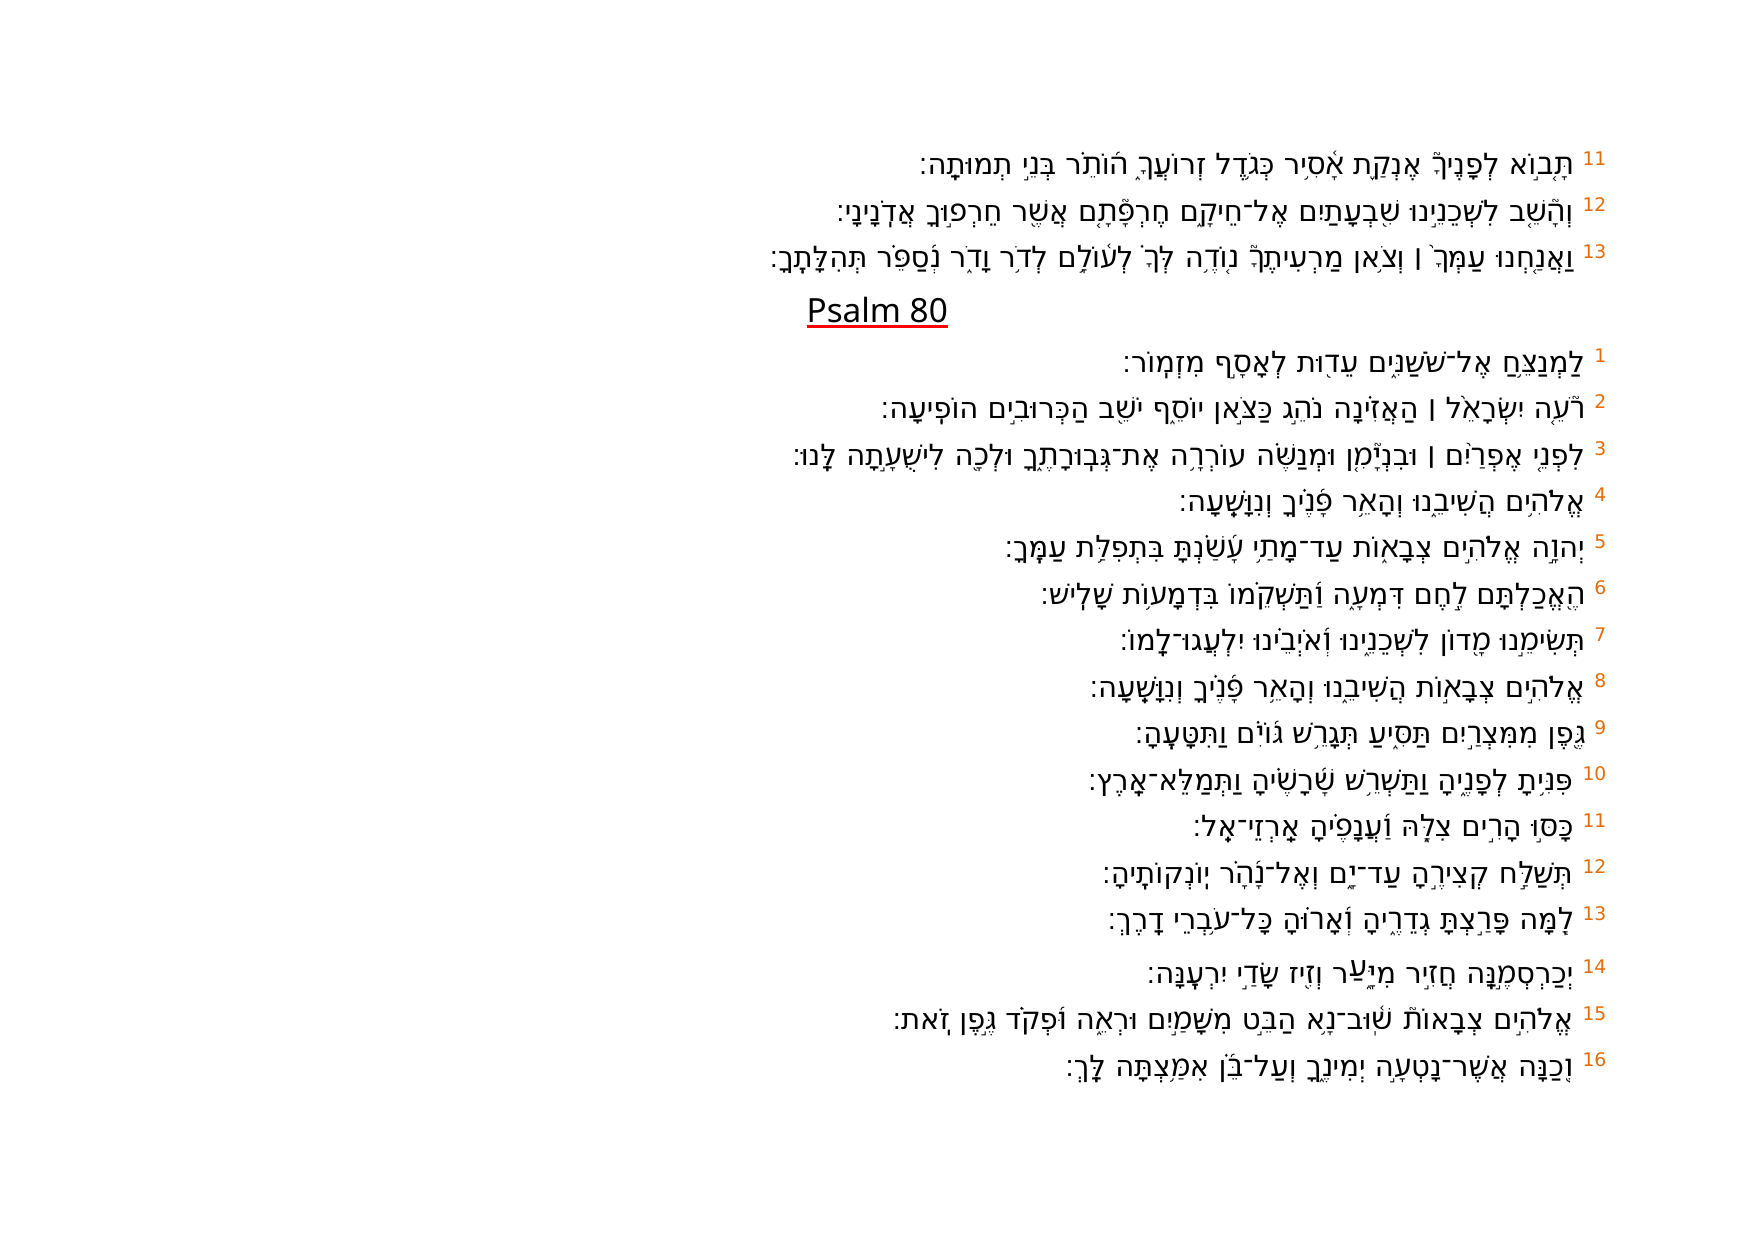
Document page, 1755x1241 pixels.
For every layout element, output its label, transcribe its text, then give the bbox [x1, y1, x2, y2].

text 15 אֱלֹהִ֣ים צְבָאוֹת֮ שֽׁ֫וּב־נָ֥א הַבֵּ֣ט מִשָּׁמַ֣יִם וּרְאֵ֑ה וּ֝פְקֹ֗ד גֶּ֣פֶן זֹֽאת׃ ‬‬‬‬ [148, 1002, 1606, 1036]
text 11 תָּ֤ב֣וֹא לְפָנֶיךָ֮ אֶנְקַ֢ת אָ֫סִ֥יר כְּגֹ֥דֶל זְרוֹעֲךָ֑ ה֝וֹתֵ֗ר בְּנֵ֣י תְמוּתָֽה׃ ‬‬‬‬ [148, 148, 1606, 182]
text 3 לִפְנֵ֤י אֶפְרַ֨יִם ׀ וּבִנְיָ֘מִ֤ן וּמְנַשֶּׁ֗ה עוֹרְרָ֥ה אֶת־גְּבֽוּרָתֶ֑ךָ וּלְכָ֖ה לִישֻׁעָ֣תָה לָּֽנוּ׃ ‬‬‬‬ [148, 438, 1606, 472]
text 10 פִּנִּ֥יתָ לְפָנֶ֑יהָ וַתַּשְׁרֵ֥שׁ שָׁ֝רָשֶׁ֗יהָ וַתְּמַלֵּא־אָֽרֶץ׃ ‬‬‬‬ [148, 763, 1606, 797]
text 16 וְ֭כַנָּה אֲשֶׁר־נָטְעָ֣ה יְמִינֶ֑ךָ וְעַל־בֵּ֝֗ן אִמַּ֥צְתָּה לָּֽךְ׃ ‬‬‬‬ [148, 1049, 1606, 1083]
text 12 וְהָ֘שֵׁ֤ב לִשְׁכֵנֵ֣ינוּ שִׁ֭בְעָתַיִם אֶל־חֵיקָ֑ם חֶרְפָּ֘תָ֤ם אֲשֶׁ֖ר חֵרְפ֣וּךָ אֲדֹֽנָינָי׃ ‬‬‬‬‬ [148, 194, 1606, 228]
text 8 אֱלֹהִ֣ים צְבָא֣וֹת הֲשִׁיבֵ֑נוּ וְהָאֵ֥ר פָּ֝נֶ֗יךָ וְנִוָּשֵֽׁעָה׃ ‬‬‬‬ [148, 670, 1606, 704]
text 14 יְכַרְסְמֶ֣נָּֽה חֲזִ֣יר מִיָּ֑עַר וְזִ֖יז שָׂדַ֣י יִרְעֶֽנָּה׃ ‬‬‬‬‬ [148, 949, 1606, 990]
text Psalm 80 [148, 287, 1606, 332]
text 12 תְּשַׁלַּ֣ח קְצִירֶ֣הָ עַד־יָ֑ם וְאֶל־נָ֝הָ֗ר יֽוֹנְקוֹתֶֽיהָ׃ ‬‬‬‬ [148, 856, 1606, 890]
text 1 לַמְנַצֵּ֥חַ אֶל־שֹׁשַׁנִּ֑ים עֵד֖וּת לְאָסָ֣ף מִזְמֽוֹר׃ [148, 345, 1606, 379]
text 6 הֶ֭אֱכַלְתָּם לֶ֣חֶם דִּמְעָ֑ה וַ֝תַּשְׁקֵ֗מוֹ בִּדְמָע֥וֹת שָׁלִֽישׁ׃ ‬‬‬‬ [148, 577, 1606, 611]
text 9 גֶּ֭פֶן מִמִּצְרַ֣יִם תַּסִּ֑יעַ תְּגָרֵ֥שׁ גּ֝וֹיִ֗ם וַתִּטָּעֶֽהָ׃ ‬‬‬‬ [148, 717, 1606, 751]
text 4 אֱלֹהִ֥ים הֲשִׁיבֵ֑נוּ וְהָאֵ֥ר פָּ֝נֶ֗יךָ וְנִוָּשֵֽׁעָה׃ ‬‬‬‬ [148, 484, 1606, 518]
text 13 וַאֲנַ֤חְנוּ עַמְּךָ֨ ׀ וְצֹ֥אן מַרְעִיתֶךָ֮ נ֤וֹדֶ֥ה לְּךָ֗ לְע֫וֹלָ֥ם לְדֹ֥ר וָדֹ֑ר נְ֝סַפֵּ֗ר תְּהִלָּתֶֽךָ׃ ‬‬‬‬ [148, 241, 1606, 274]
text 13 לָ֭מָּה פָּרַ֣צְתָּ גְדֵרֶ֑יהָ וְ֝אָר֗וּהָ כָּל־עֹ֥בְרֵי דָֽרֶךְ׃ ‬‬‬‬ [148, 902, 1606, 936]
text 11 כָּסּ֣וּ הָרִ֣ים צִלָּ֑הּ וַ֝עֲנָפֶ֗יהָ אַֽרְזֵי־אֵֽל׃ ‬‬‬‬ [148, 809, 1606, 843]
text 2 רֹ֘עֵ֤ה יִשְׂרָאֵ֨ל ׀ הַאֲזִ֗ינָה נֹהֵ֣ג כַּצֹּ֣אן יוֹסֵ֑ף יֹשֵׁ֖ב הַכְּרוּבִ֣ים הוֹפִֽיעָה׃ ‬‬‬‬ [148, 391, 1606, 425]
text 5 יְהוָ֣ה אֱלֹהִ֣ים צְבָא֑וֹת עַד־מָתַ֥י עָ֝שַׁ֗נְתָּ בִּתְפִלַּ֥ת עַמֶּֽךָ׃ ‬‬‬‬ [148, 531, 1606, 565]
text 7 תְּשִׂימֵ֣נוּ מָ֭דוֹן לִשְׁכֵנֵ֑ינוּ וְ֝אֹיְבֵ֗ינוּ יִלְעֲגוּ־לָֽמוֹ׃ ‬‬‬‬ [148, 624, 1606, 658]
